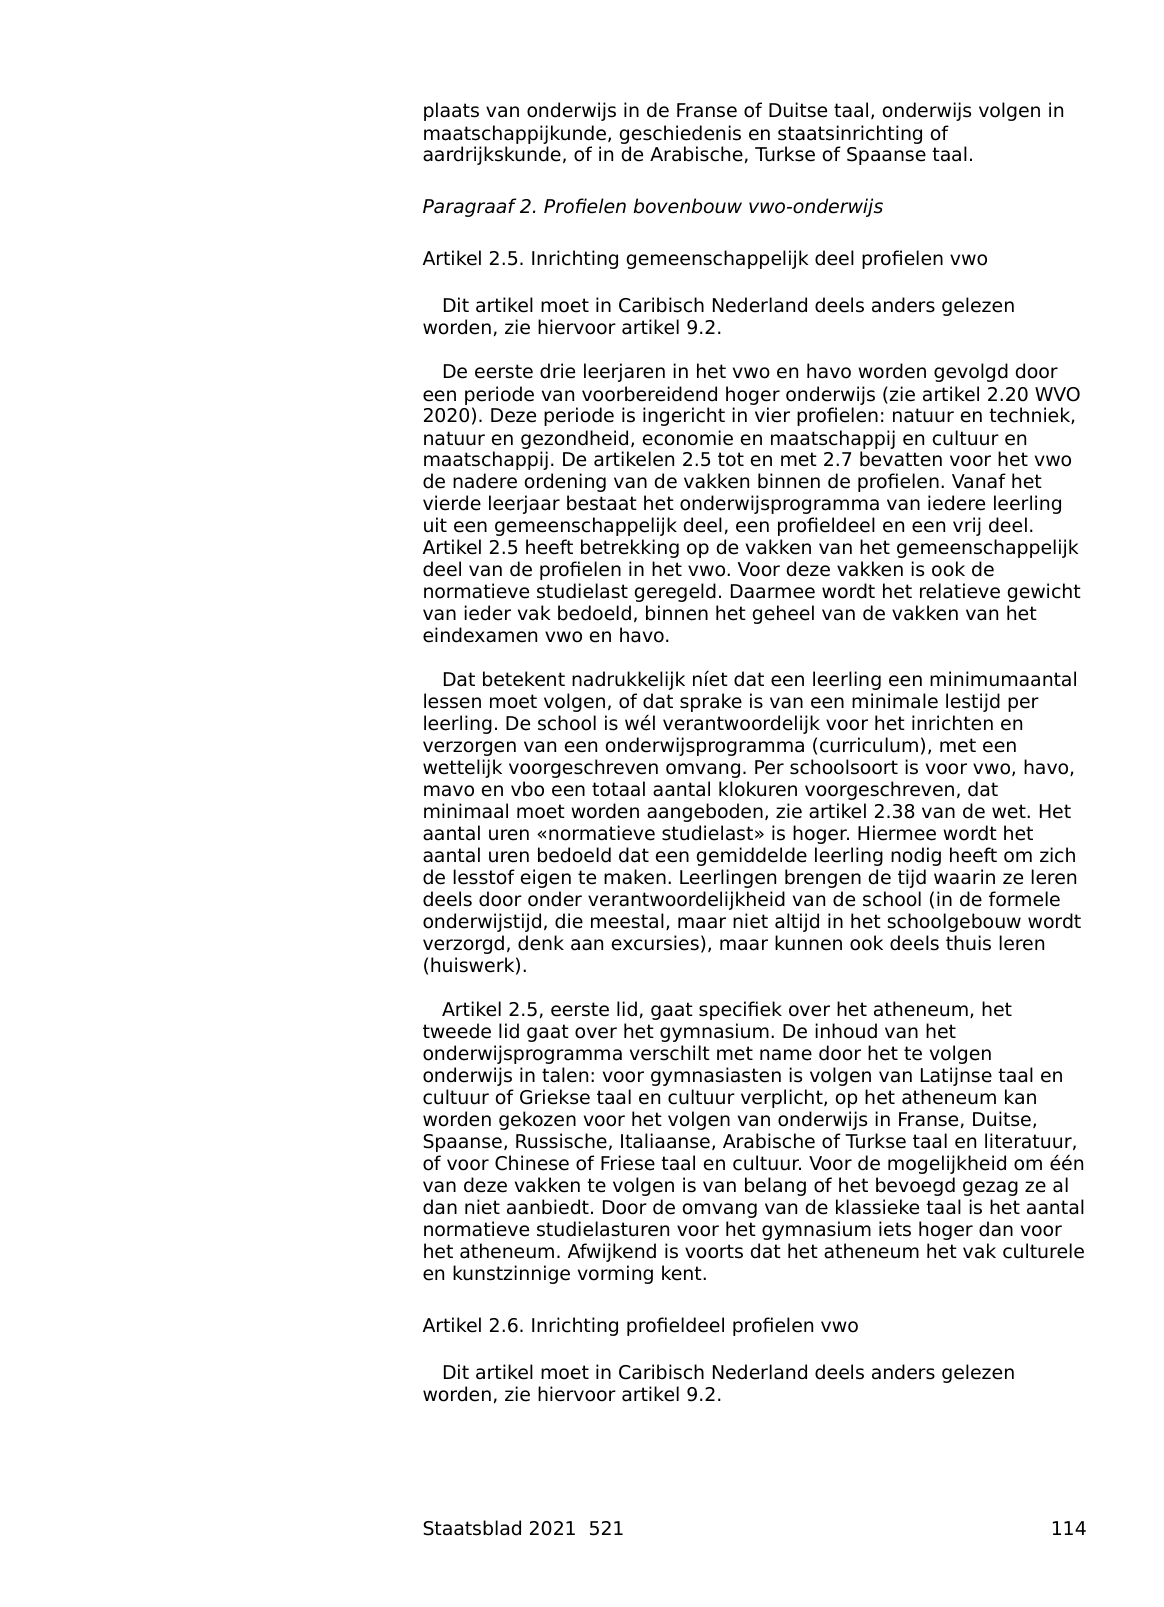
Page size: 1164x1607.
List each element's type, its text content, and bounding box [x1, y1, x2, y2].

text Dit artikel moet in Caribisch Nederland deels anders gelezen worden, zie hiervoor artikel 9.2. [422, 295, 1087, 339]
text Dat betekent nadrukkelijk níet dat een leerling een minimumaantal lessen moet volgen, of dat sprake is van een minimale lestijd per leerling. De school is wél verantwoordelijk voor het inrichten en verzorgen van een onderwijsprogramma (curriculum), met een wettelijk voorgeschreven omvang. Per schoolsoort is voor vwo, havo, mavo en vbo een totaal aantal klokuren voorgeschreven, dat minimaal moet worden aangeboden, zie artikel 2.38 van de wet. Het aantal uren «normatieve studielast» is hoger. Hiermee wordt het aantal uren bedoeld dat een gemiddelde leerling nodig heeft om zich de lesstof eigen te maken. Leerlingen brengen de tijd waarin ze leren deels door onder verantwoordelijkheid van de school (in de formele onderwijstijd, die meestal, maar niet altijd in het schoolgebouw wordt verzorgd, denk aan excursies), maar kunnen ook deels thuis leren (huiswerk). [422, 669, 1087, 977]
text Dit artikel moet in Caribisch Nederland deels anders gelezen worden, zie hiervoor artikel 9.2. [422, 1362, 1087, 1406]
subtitle Artikel 2.5. Inrichting gemeenschappelijk deel profielen vwo [422, 248, 1087, 270]
text Artikel 2.5, eerste lid, gaat specifiek over het atheneum, het tweede lid gaat over het gymnasium. De inhoud van het onderwijsprogramma verschilt met name door het te volgen onderwijs in talen: voor gymnasiasten is volgen van Latijnse taal en cultuur of Griekse taal en cultuur verplicht, op het atheneum kan worden gekozen voor het volgen van onderwijs in Franse, Duitse, Spaanse, Russische, Italiaanse, Arabische of Turkse taal en literatuur, of voor Chinese of Friese taal en cultuur. Voor de mogelijkheid om één van deze vakken te volgen is van belang of het bevoegd gezag ze al dan niet aanbiedt. Door de omvang van de klassieke taal is het aantal normatieve studielasturen voor het gymnasium iets hoger dan voor het atheneum. Afwijkend is voorts dat het atheneum het vak culturele en kunstzinnige vorming kent. [422, 999, 1087, 1285]
subtitle Paragraaf 2. Profielen bovenbouw vwo-onderwijs [422, 196, 1087, 218]
subtitle Artikel 2.6. Inrichting profieldeel profielen vwo [422, 1315, 1087, 1337]
text plaats van onderwijs in de Franse of Duitse taal, onderwijs volgen in maatschappijkunde, geschiedenis en staatsinrichting of aardrijkskunde, of in de Arabische, Turkse of Spaanse taal. [422, 100, 1087, 166]
text De eerste drie leerjaren in het vwo en havo worden gevolgd door een periode van voorbereidend hoger onderwijs (zie artikel 2.20 WVO 2020). Deze periode is ingericht in vier profielen: natuur en techniek, natuur en gezondheid, economie en maatschappij en cultuur en maatschappij. De artikelen 2.5 tot en met 2.7 bevatten voor het vwo de nadere ordening van de vakken binnen de profielen. Vanaf het vierde leerjaar bestaat het onderwijsprogramma van iedere leerling uit een gemeenschappelijk deel, een profieldeel en een vrij deel. Artikel 2.5 heeft betrekking op de vakken van het gemeenschappelijk deel van de profielen in het vwo. Voor deze vakken is ook de normatieve studielast geregeld. Daarmee wordt het relatieve gewicht van ieder vak bedoeld, binnen het geheel van de vakken van het eindexamen vwo en havo. [422, 361, 1087, 647]
